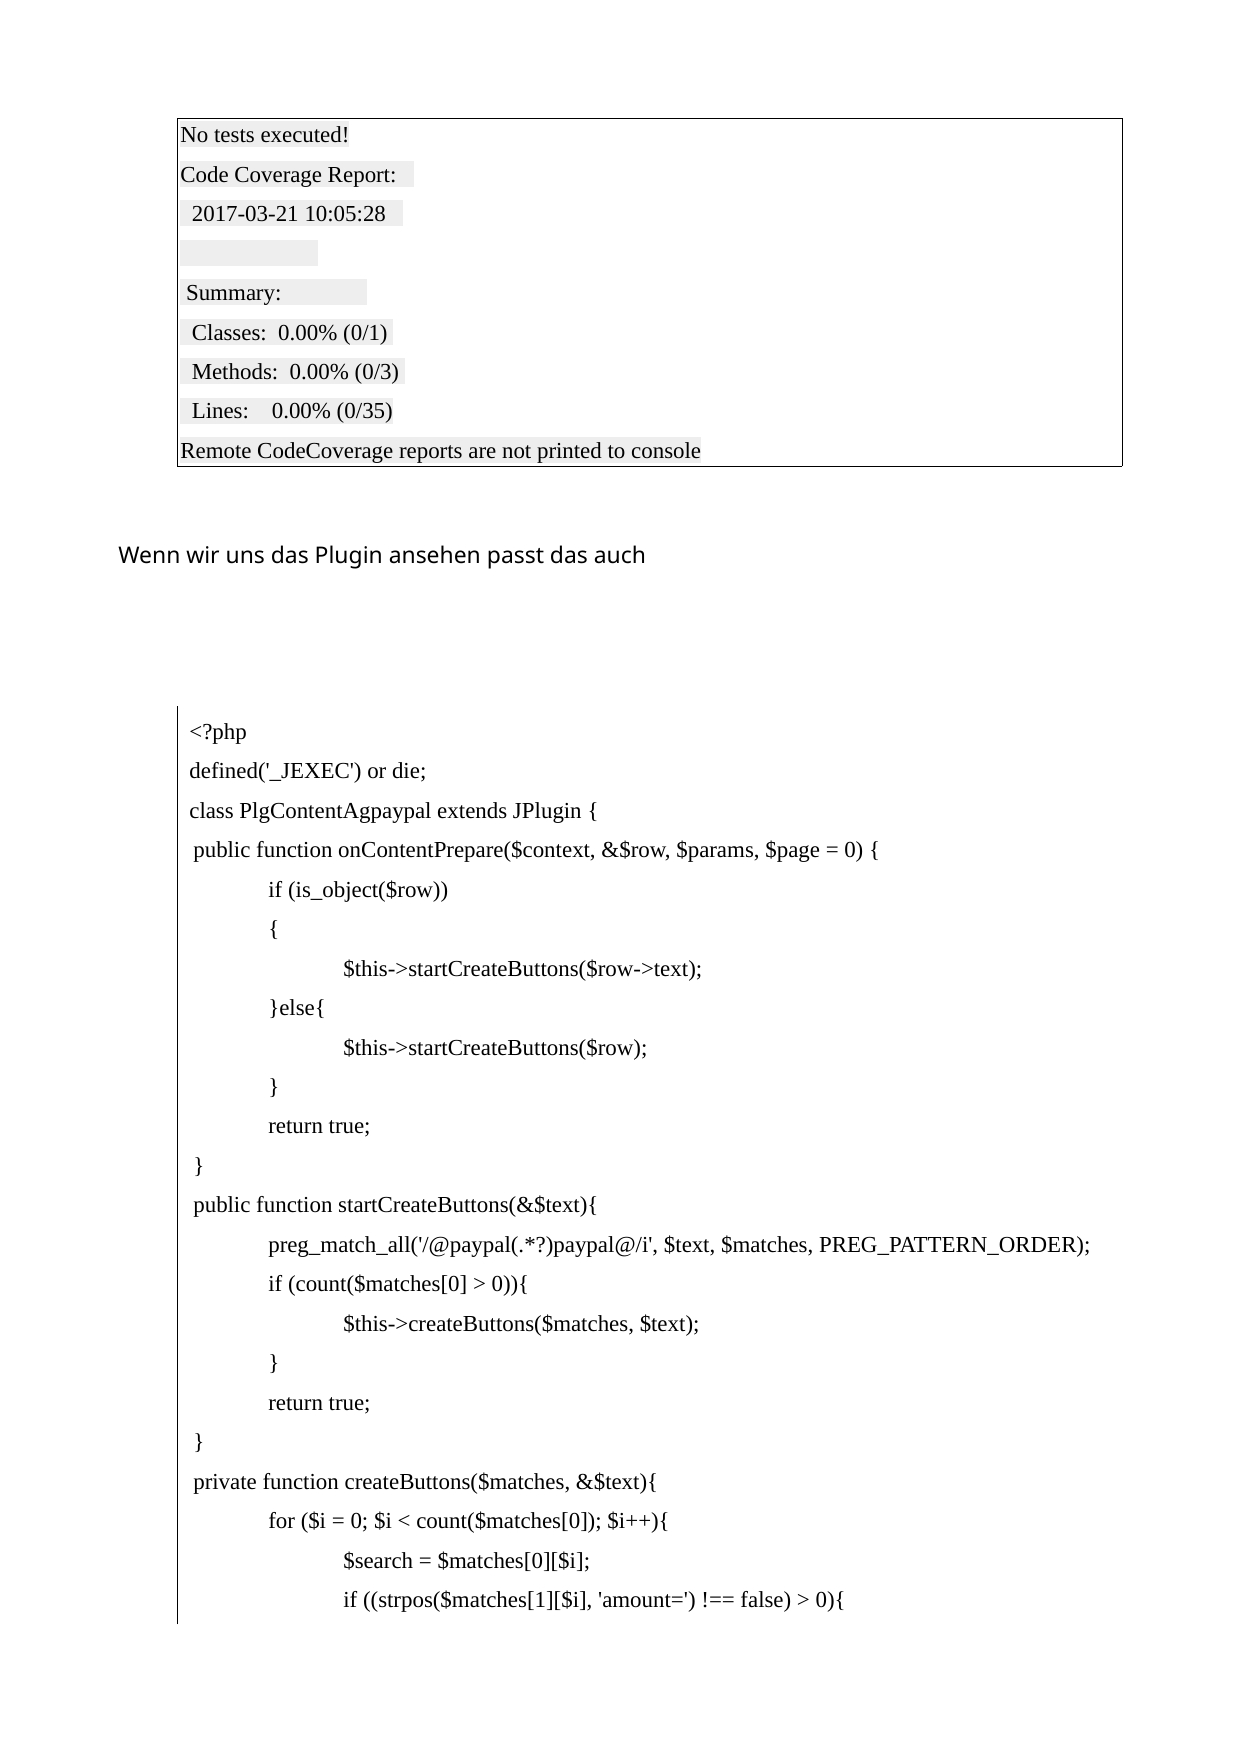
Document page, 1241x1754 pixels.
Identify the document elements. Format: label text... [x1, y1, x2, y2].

text <?php defined('_JEXEC') or die; class PlgContentAgpaypal extends JPlugin { public function onContentPrepare($context, &$row, $params, $page = 0) { if (is_object($row)) { $this->startCreateButtons($row->text); }else{ $this->startCreateButtons($row); } return true; } public function startCreateButtons(&$text){ preg_match_all('/@paypal(.*?)paypal@/i', $text, $matches, PREG_PATTERN_ORDER); if (count($matches[0] > 0)){ $this->createButtons($matches, $text); } return true; } private function createButtons($matches, &$text){ for ($i = 0; $i < count($matches[0]); $i++){ $search = $matches[0][$i]; if ((strpos($matches[1][$i], 'amount=') !== false) > 0){ [178, 706, 1122, 1624]
text Wenn wir uns das Plugin ansehen passt das auch [118, 538, 1122, 570]
text No tests executed! Code Coverage Report: 2017-03-21 10:05:28 Summary: Classes: 0.00% (0/1) Methods: 0.00% (0/3) Lines: 0.00% (0/35) Remote CodeCoverage reports are not printed to console [178, 119, 1122, 466]
